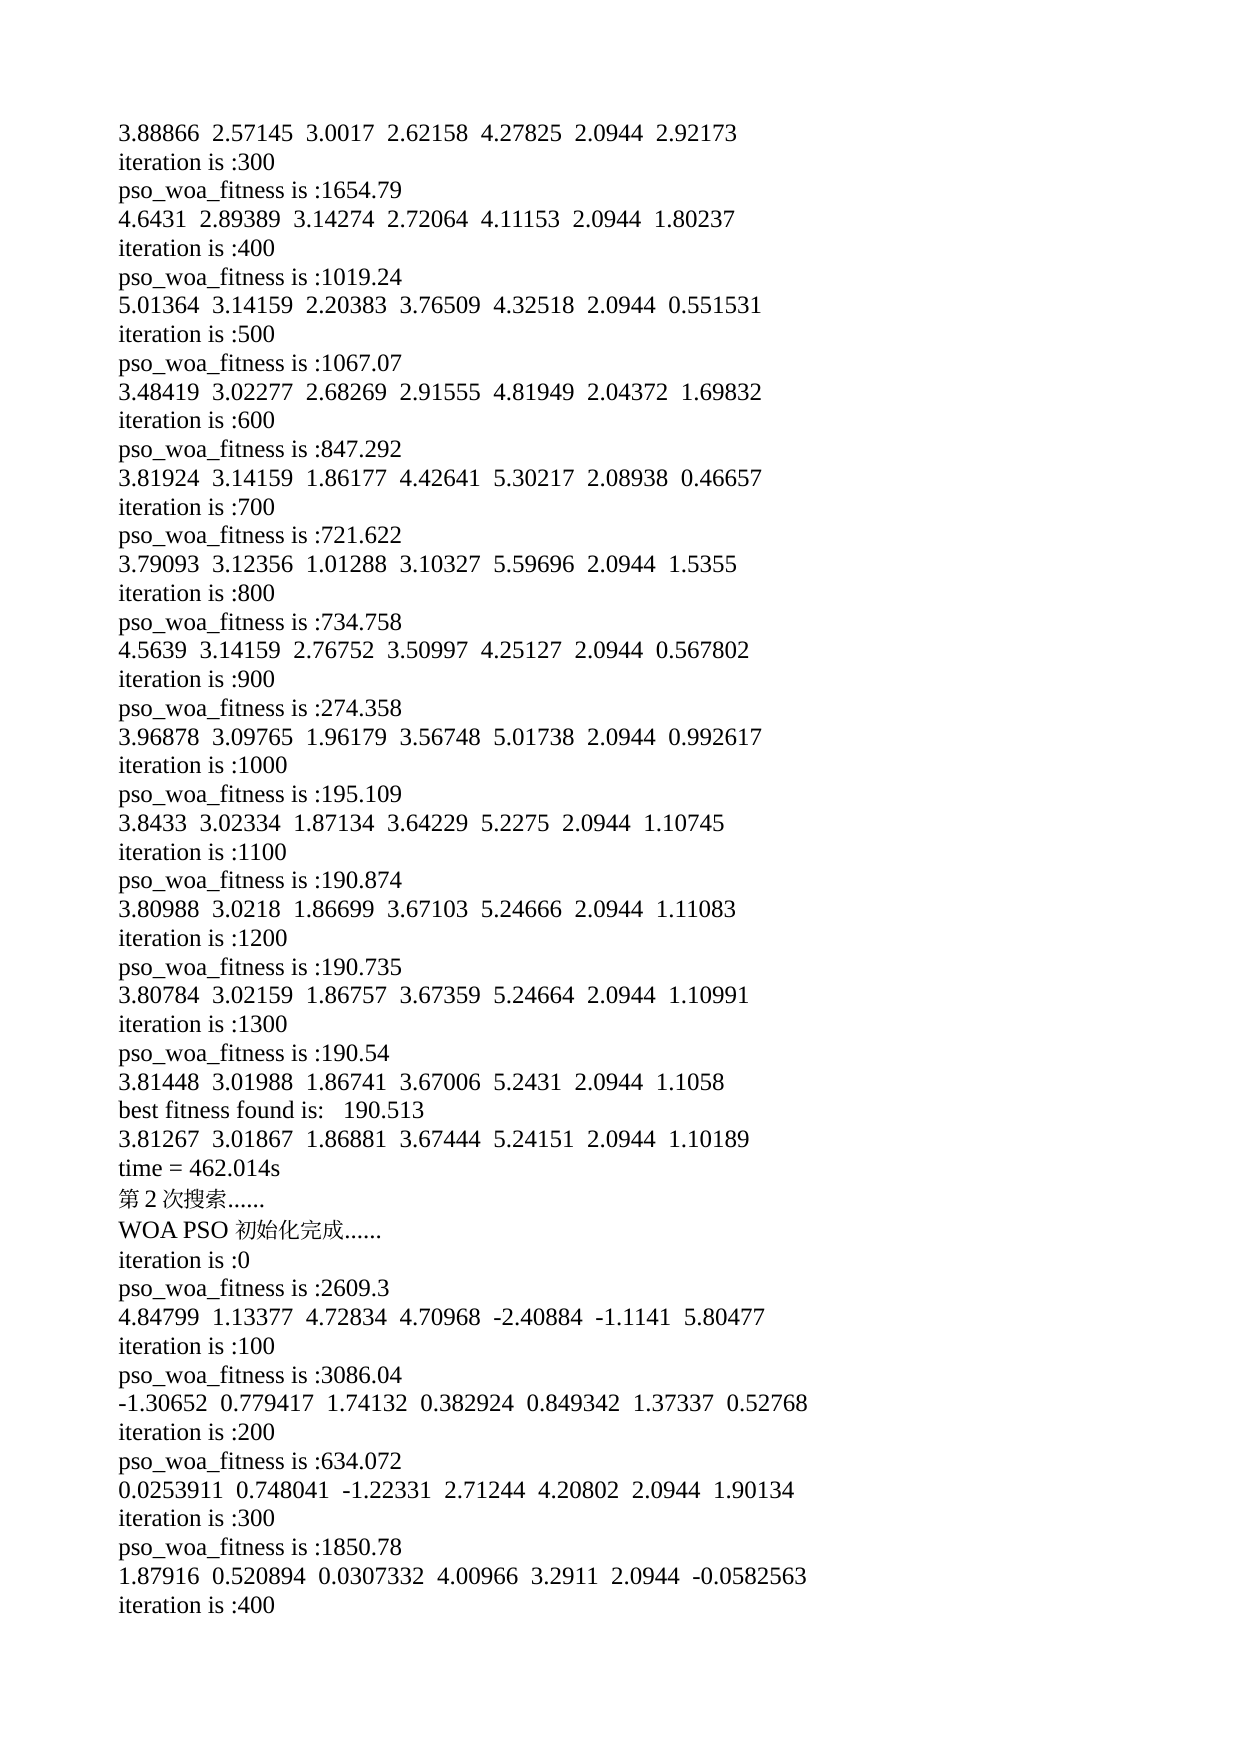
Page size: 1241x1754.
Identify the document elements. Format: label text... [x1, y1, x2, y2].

text 3.48419 3.02277 2.68269 2.91555 4.81949 2.04372 1.69832 [118, 377, 1122, 406]
text iteration is :400 [118, 1590, 1122, 1618]
text iteration is :400 [118, 233, 1122, 262]
text iteration is :300 [118, 1503, 1122, 1532]
text iteration is :1300 [118, 1009, 1122, 1038]
text iteration is :100 [118, 1331, 1122, 1360]
text best fitness found is: 190.513 [118, 1096, 1122, 1124]
text pso_woa_fitness is :190.54 [118, 1038, 1122, 1067]
text 3.8433 3.02334 1.87134 3.64229 5.2275 2.0944 1.10745 [118, 808, 1122, 837]
text WOA PSO 初始化完成...... [118, 1213, 1122, 1245]
text pso_woa_fitness is :274.358 [118, 693, 1122, 722]
text pso_woa_fitness is :1654.79 [118, 176, 1122, 204]
text 4.5639 3.14159 2.76752 3.50997 4.25127 2.0944 0.567802 [118, 636, 1122, 664]
text pso_woa_fitness is :721.622 [118, 521, 1122, 549]
text time = 462.014s [118, 1153, 1122, 1182]
text iteration is :500 [118, 319, 1122, 348]
text 3.80784 3.02159 1.86757 3.67359 5.24664 2.0944 1.10991 [118, 981, 1122, 1009]
text pso_woa_fitness is :3086.04 [118, 1360, 1122, 1388]
text pso_woa_fitness is :1850.78 [118, 1532, 1122, 1561]
text 3.81267 3.01867 1.86881 3.67444 5.24151 2.0944 1.10189 [118, 1124, 1122, 1153]
text 第2次搜索...... [118, 1182, 1122, 1213]
text 5.01364 3.14159 2.20383 3.76509 4.32518 2.0944 0.551531 [118, 291, 1122, 319]
text pso_woa_fitness is :190.874 [118, 866, 1122, 894]
text iteration is :1100 [118, 837, 1122, 866]
text iteration is :1000 [118, 751, 1122, 779]
text iteration is :300 [118, 147, 1122, 176]
text pso_woa_fitness is :734.758 [118, 607, 1122, 636]
text 3.96878 3.09765 1.96179 3.56748 5.01738 2.0944 0.992617 [118, 722, 1122, 751]
text iteration is :900 [118, 664, 1122, 693]
text pso_woa_fitness is :2609.3 [118, 1273, 1122, 1302]
text 3.79093 3.12356 1.01288 3.10327 5.59696 2.0944 1.5355 [118, 549, 1122, 578]
text pso_woa_fitness is :847.292 [118, 434, 1122, 463]
text 4.6431 2.89389 3.14274 2.72064 4.11153 2.0944 1.80237 [118, 204, 1122, 233]
text 4.84799 1.13377 4.72834 4.70968 -2.40884 -1.1141 5.80477 [118, 1302, 1122, 1331]
text 3.88866 2.57145 3.0017 2.62158 4.27825 2.0944 2.92173 [118, 118, 1122, 147]
text pso_woa_fitness is :195.109 [118, 779, 1122, 808]
text 1.87916 0.520894 0.0307332 4.00966 3.2911 2.0944 -0.0582563 [118, 1561, 1122, 1590]
text pso_woa_fitness is :1019.24 [118, 262, 1122, 291]
text iteration is :1200 [118, 923, 1122, 952]
text iteration is :200 [118, 1417, 1122, 1446]
text iteration is :700 [118, 492, 1122, 521]
text iteration is :800 [118, 578, 1122, 607]
text pso_woa_fitness is :634.072 [118, 1446, 1122, 1475]
text -1.30652 0.779417 1.74132 0.382924 0.849342 1.37337 0.52768 [118, 1388, 1122, 1417]
text pso_woa_fitness is :190.735 [118, 952, 1122, 981]
text iteration is :0 [118, 1245, 1122, 1273]
text 3.81448 3.01988 1.86741 3.67006 5.2431 2.0944 1.1058 [118, 1067, 1122, 1096]
text pso_woa_fitness is :1067.07 [118, 348, 1122, 377]
text 0.0253911 0.748041 -1.22331 2.71244 4.20802 2.0944 1.90134 [118, 1475, 1122, 1503]
text 3.81924 3.14159 1.86177 4.42641 5.30217 2.08938 0.46657 [118, 463, 1122, 492]
text 3.80988 3.0218 1.86699 3.67103 5.24666 2.0944 1.11083 [118, 894, 1122, 923]
text iteration is :600 [118, 406, 1122, 434]
